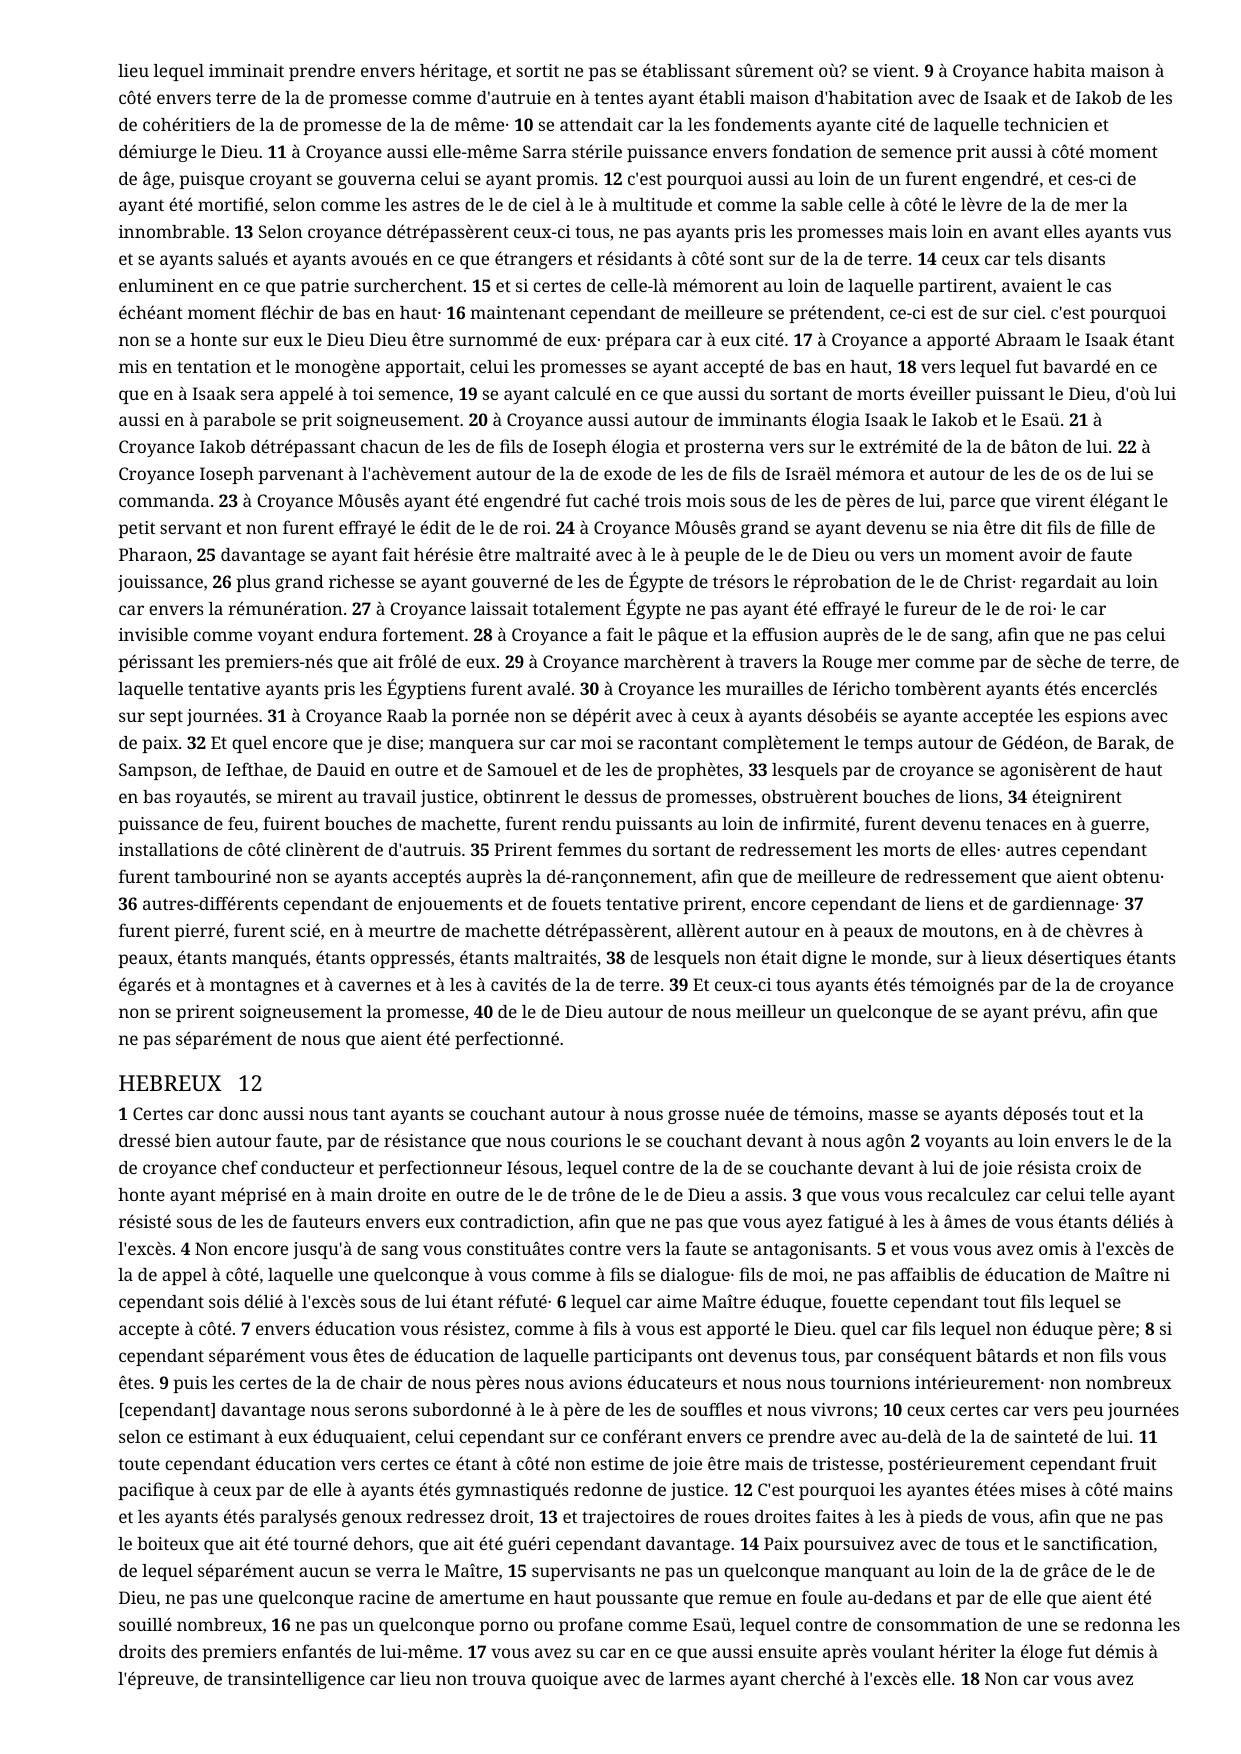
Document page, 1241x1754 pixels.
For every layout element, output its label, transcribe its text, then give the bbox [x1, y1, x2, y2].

text 1 Certes car donc aussi nous tant ayants se couchant autour à nous grosse nuée de témoins, masse se ayants déposés tout et la dressé bien autour faute, par de résistance que nous courions le se couchant devant à nous agôn 2 voyants au loin envers le de la de croyance chef conducteur et perfectionneur Iésous, lequel contre de la de se couchante devant à lui de joie résista croix de honte ayant méprisé en à main droite en outre de le de trône de le de Dieu a assis. 3 que vous vous recalculez car celui telle ayant résisté sous de les de fauteurs envers eux contradiction, afin que ne pas que vous ayez fatigué à les à âmes de vous étants déliés à l'excès. 4 Non encore jusqu'à de sang vous constituâtes contre vers la faute se antagonisants. 5 et vous vous avez omis à l'excès de la de appel à côté, laquelle une quelconque à vous comme à fils se dialogue· fils de moi, ne pas affaiblis de éducation de Maître ni cependant sois délié à l'excès sous de lui étant réfuté· 6 lequel car aime Maître éduque, fouette cependant tout fils lequel se accepte à côté. 7 envers éducation vous résistez, comme à fils à vous est apporté le Dieu. quel car fils lequel non éduque père; 8 si cependant séparément vous êtes de éducation de laquelle participants ont devenus tous, par conséquent bâtards et non fils vous êtes. 9 puis les certes de la de chair de nous pères nous avions éducateurs et nous nous tournions intérieurement· non nombreux [cependant] davantage nous serons subordonné à le à père de les de souffles et nous vivrons; 10 ceux certes car vers peu journées selon ce estimant à eux éduquaient, celui cependant sur ce conférant envers ce prendre avec au-delà de la de sainteté de lui. 11 toute cependant éducation vers certes ce étant à côté non estime de joie être mais de tristesse, postérieurement cependant fruit pacifique à ceux par de elle à ayants étés gymnastiqués redonne de justice. 12 C'est pourquoi les ayantes étées mises à côté mains et les ayants étés paralysés genoux redressez droit, 13 et trajectoires de roues droites faites à les à pieds de vous, afin que ne pas le boiteux que ait été tourné dehors, que ait été guéri cependant davantage. 14 Paix poursuivez avec de tous et le sanctification, de lequel séparément aucun se verra le Maître, 15 supervisants ne pas un quelconque manquant au loin de la de grâce de le de Dieu, ne pas une quelconque racine de amertume en haut poussante que remue en foule au-dedans et par de elle que aient été souillé nombreux, 16 ne pas un quelconque porno ou profane comme Esaü, lequel contre de consommation de une se redonna les droits des premiers enfantés de lui-même. 17 vous avez su car en ce que aussi ensuite après voulant hériter la éloge fut démis à l'épreuve, de transintelligence car lieu non trouva quoique avec de larmes ayant cherché à l'excès elle. 18 Non car vous avez [118, 1102, 1181, 1690]
text lieu lequel imminait prendre envers héritage, et sortit ne pas se établissant sûrement où? se vient. 9 à Croyance habita maison à côté envers terre de la de promesse comme d'autruie en à tentes ayant établi maison d'habitation avec de Isaak et de Iakob de les de cohéritiers de la de promesse de la de même· 10 se attendait car la les fondements ayante cité de laquelle technicien et démiurge le Dieu. 11 à Croyance aussi elle-même Sarra stérile puissance envers fondation de semence prit aussi à côté moment de âge, puisque croyant se gouverna celui se ayant promis. 12 c'est pourquoi aussi au loin de un furent engendré, et ces-ci de ayant été mortifié, selon comme les astres de le de ciel à le à multitude et comme la sable celle à côté le lèvre de la de mer la innombrable. 13 Selon croyance détrépassèrent ceux-ci tous, ne pas ayants pris les promesses mais loin en avant elles ayants vus et se ayants salués et ayants avoués en ce que étrangers et résidants à côté sont sur de la de terre. 14 ceux car tels disants enluminent en ce que patrie surcherchent. 15 et si certes de celle-là mémorent au loin de laquelle partirent, avaient le cas échéant moment fléchir de bas en haut· 16 maintenant cependant de meilleure se prétendent, ce-ci est de sur ciel. c'est pourquoi non se a honte sur eux le Dieu Dieu être surnommé de eux· prépara car à eux cité. 17 à Croyance a apporté Abraam le Isaak étant mis en tentation et le monogène apportait, celui les promesses se ayant accepté de bas en haut, 18 vers lequel fut bavardé en ce que en à Isaak sera appelé à toi semence, 19 se ayant calculé en ce que aussi du sortant de morts éveiller puissant le Dieu, d'où lui aussi en à parabole se prit soigneusement. 20 à Croyance aussi autour de imminants élogia Isaak le Iakob et le Esaü. 21 à Croyance Iakob détrépassant chacun de les de fils de Ioseph élogia et prosterna vers sur le extrémité de la de bâton de lui. 22 à Croyance Ioseph parvenant à l'achèvement autour de la de exode de les de fils de Israël mémora et autour de les de os de lui se commanda. 23 à Croyance Môusês ayant été engendré fut caché trois mois sous de les de pères de lui, parce que virent élégant le petit servant et non furent effrayé le édit de le de roi. 24 à Croyance Môusês grand se ayant devenu se nia être dit fils de fille de Pharaon, 25 davantage se ayant fait hérésie être maltraité avec à le à peuple de le de Dieu ou vers un moment avoir de faute jouissance, 26 plus grand richesse se ayant gouverné de les de Égypte de trésors le réprobation de le de Christ· regardait au loin car envers la rémunération. 27 à Croyance laissait totalement Égypte ne pas ayant été effrayé le fureur de le de roi· le car invisible comme voyant endura fortement. 28 à Croyance a fait le pâque et la effusion auprès de le de sang, afin que ne pas celui périssant les premiers-nés que ait frôlé de eux. 29 à Croyance marchèrent à travers la Rouge mer comme par de sèche de terre, de laquelle tentative ayants pris les Égyptiens furent avalé. 30 à Croyance les murailles de Iéricho tombèrent ayants étés encerclés sur sept journées. 31 à Croyance Raab la pornée non se dépérit avec à ceux à ayants désobéis se ayante acceptée les espions avec de paix. 32 Et quel encore que je dise; manquera sur car moi se racontant complètement le temps autour de Gédéon, de Barak, de Sampson, de Iefthae, de Dauid en outre et de Samouel et de les de prophètes, 33 lesquels par de croyance se agonisèrent de haut en bas royautés, se mirent au travail justice, obtinrent le dessus de promesses, obstruèrent bouches de lions, 34 éteignirent puissance de feu, fuirent bouches de machette, furent rendu puissants au loin de infirmité, furent devenu tenaces en à guerre, installations de côté clinèrent de d'autruis. 35 Prirent femmes du sortant de redressement les morts de elles· autres cependant furent tambouriné non se ayants acceptés auprès la dé-rançonnement, afin que de meilleure de redressement que aient obtenu· 36 autres-différents cependant de enjouements et de fouets tentative prirent, encore cependant de liens et de gardiennage· 37 furent pierré, furent scié, en à meurtre de machette détrépassèrent, allèrent autour en à peaux de moutons, en à de chèvres à peaux, étants manqués, étants oppressés, étants maltraités, 38 de lesquels non était digne le monde, sur à lieux désertiques étants égarés et à montagnes et à cavernes et à les à cavités de la de terre. 39 Et ceux-ci tous ayants étés témoignés par de la de croyance non se prirent soigneusement la promesse, 40 de le de Dieu autour de nous meilleur un quelconque de se ayant prévu, afin que ne pas séparément de nous que aient été perfectionné. [118, 59, 1181, 1050]
text HEBREUX 12 [118, 1068, 1181, 1098]
